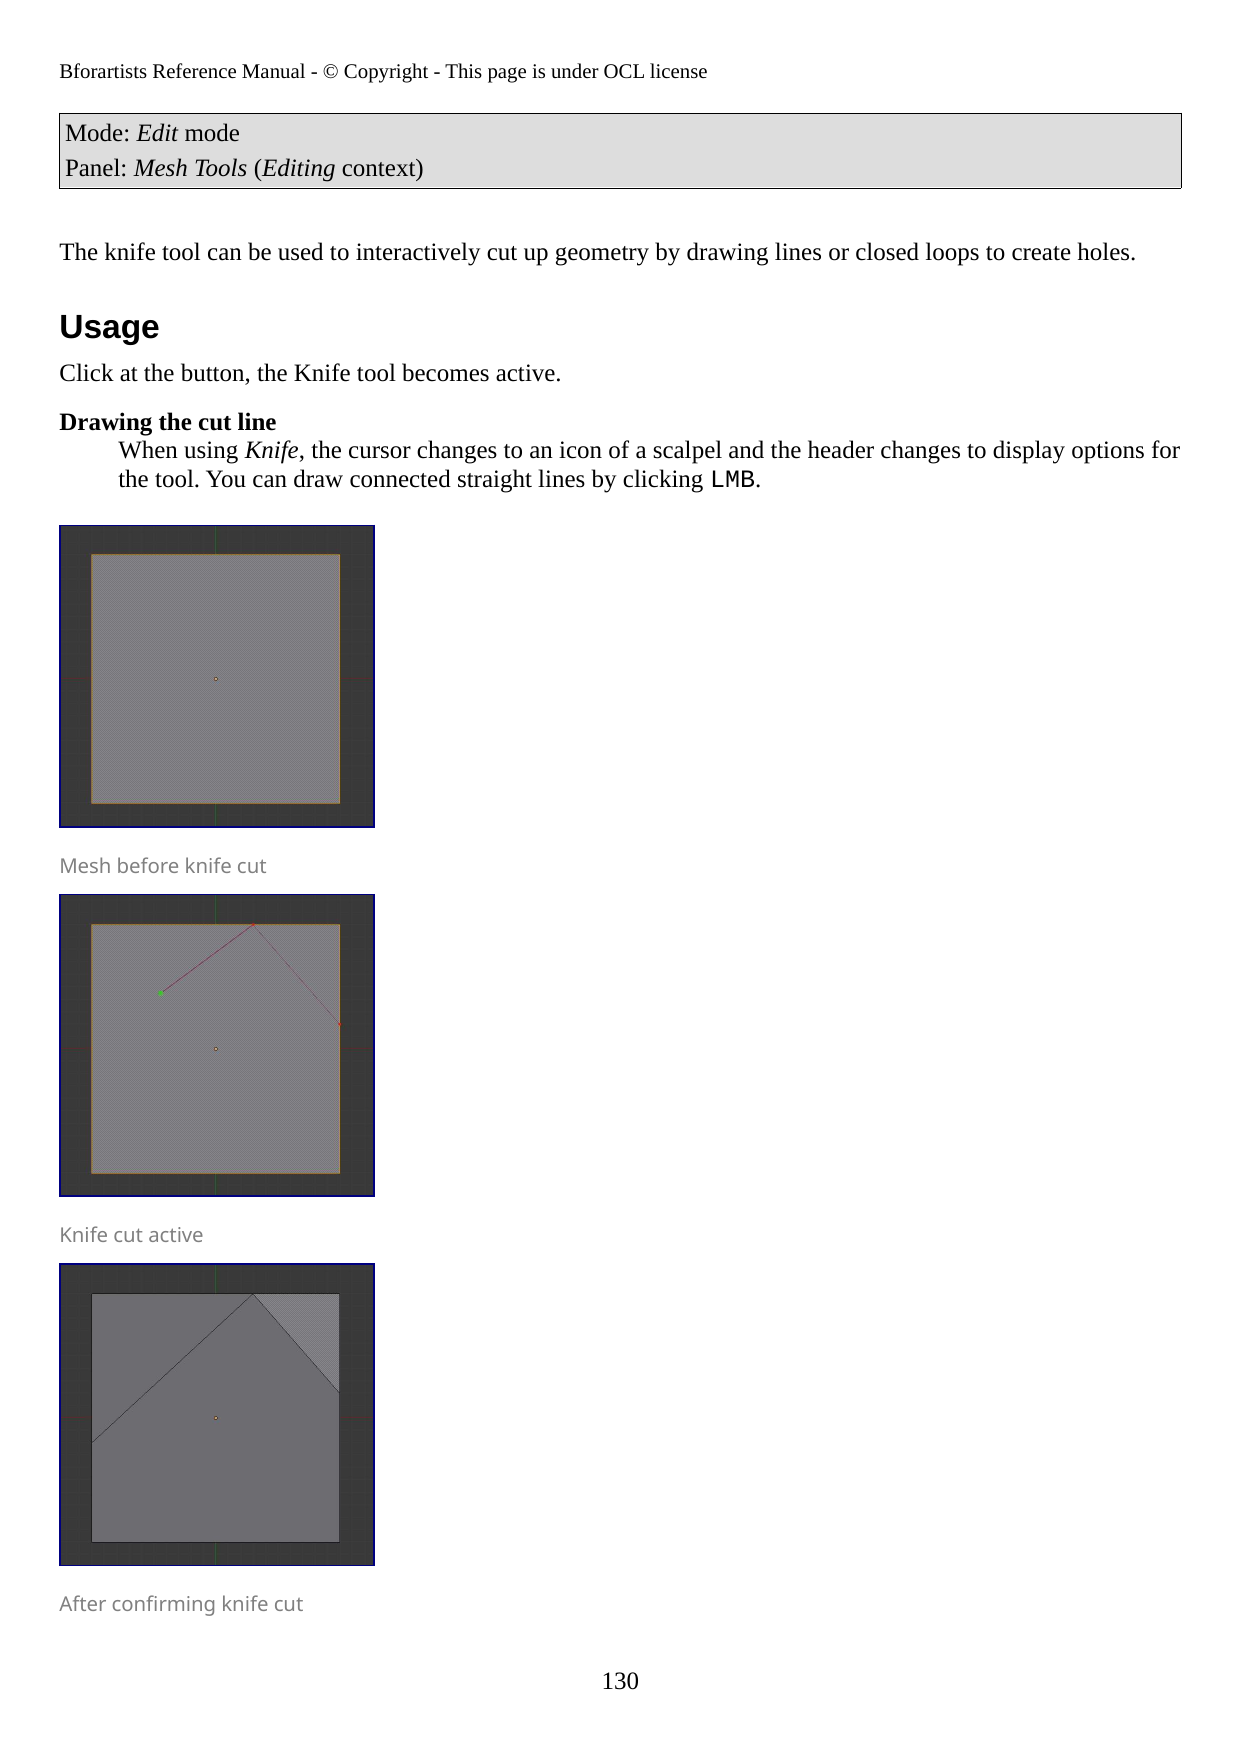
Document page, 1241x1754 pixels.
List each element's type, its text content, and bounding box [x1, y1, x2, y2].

subtitle Usage [59, 306, 1181, 345]
text Mesh before knife cut [59, 848, 1181, 879]
picture [61, 895, 373, 1195]
text The knife tool can be used to interactively cut up geometry by drawing lines or closed loops to create holes. [59, 237, 1181, 265]
list When using Knife, the cursor changes to an icon of a scalpel and the header changes to display options for the tool. You can draw connected straight lines by clicking LMB. [118, 435, 1181, 495]
picture [61, 1265, 373, 1565]
table_cell Mode: Edit mode Panel: Mesh Tools (Editing context) [60, 114, 1181, 187]
text Click at the button, the Knife tool becomes active. [59, 358, 1181, 386]
subtitle Drawing the cut line [59, 407, 1181, 435]
text Knife cut active [59, 1217, 1181, 1248]
picture [61, 526, 373, 826]
text After confirming knife cut [59, 1586, 1181, 1618]
